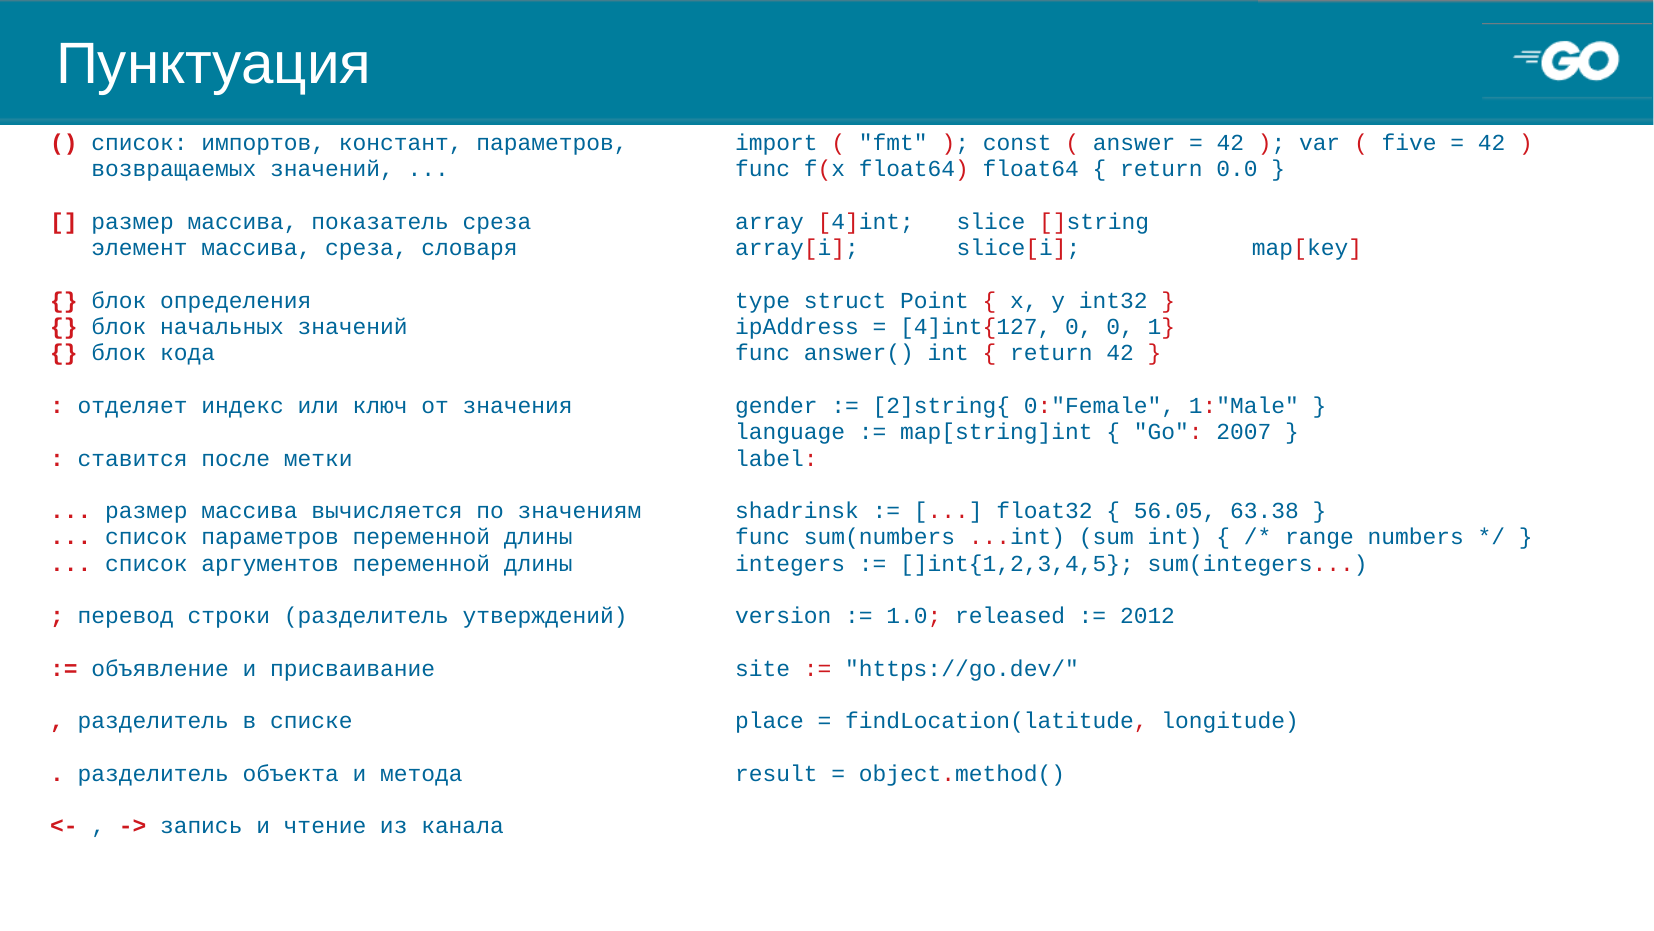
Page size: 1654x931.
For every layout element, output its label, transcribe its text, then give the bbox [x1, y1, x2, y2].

text_box Пунктуация [41, 23, 1495, 104]
text_box () список: импортов, констант, параметров, возвращаемых значений, ... [] размер массива, показатель среза элемент массива, среза, словаря {} блок определения {} блок начальных значений {} блок кода : отделяет индекс или ключ от значения : ставится после метки ... размер массива вычисляется по значениям ... список параметров переменной длины ... список аргументов переменной длины ; перевод строки (разделитель утверждений) := объявление и присваивание , разделитель в списке . разделитель объекта и метода <- , -> запись и чтение из канала [35, 124, 720, 902]
picture [1542, 41, 1619, 81]
text_box import ( "fmt" ); const ( answer = 42 ); var ( five = 42 ) func f(x float64) float64 { return 0.0 } array [4]int; slice []string array[i]; slice[i]; map[key] type struct Point { x, y int32 } ipAddress = [4]int{127, 0, 0, 1} func answer() int { return 42 } gender := [2]string{ 0:"Female", 1:"Male" } language := map[string]int { "Go": 2007 } label: shadrinsk := [...] float32 { 56.05, 63.38 } func sum(numbers ...int) (sum int) { /* range numbers */ } integers := []int{1,2,3,4,5}; sum(integers...) version := 1.0; released := 2012 site := "https://go.dev/" place = findLocation(latitude, longitude) result = object.method() [720, 124, 1630, 902]
